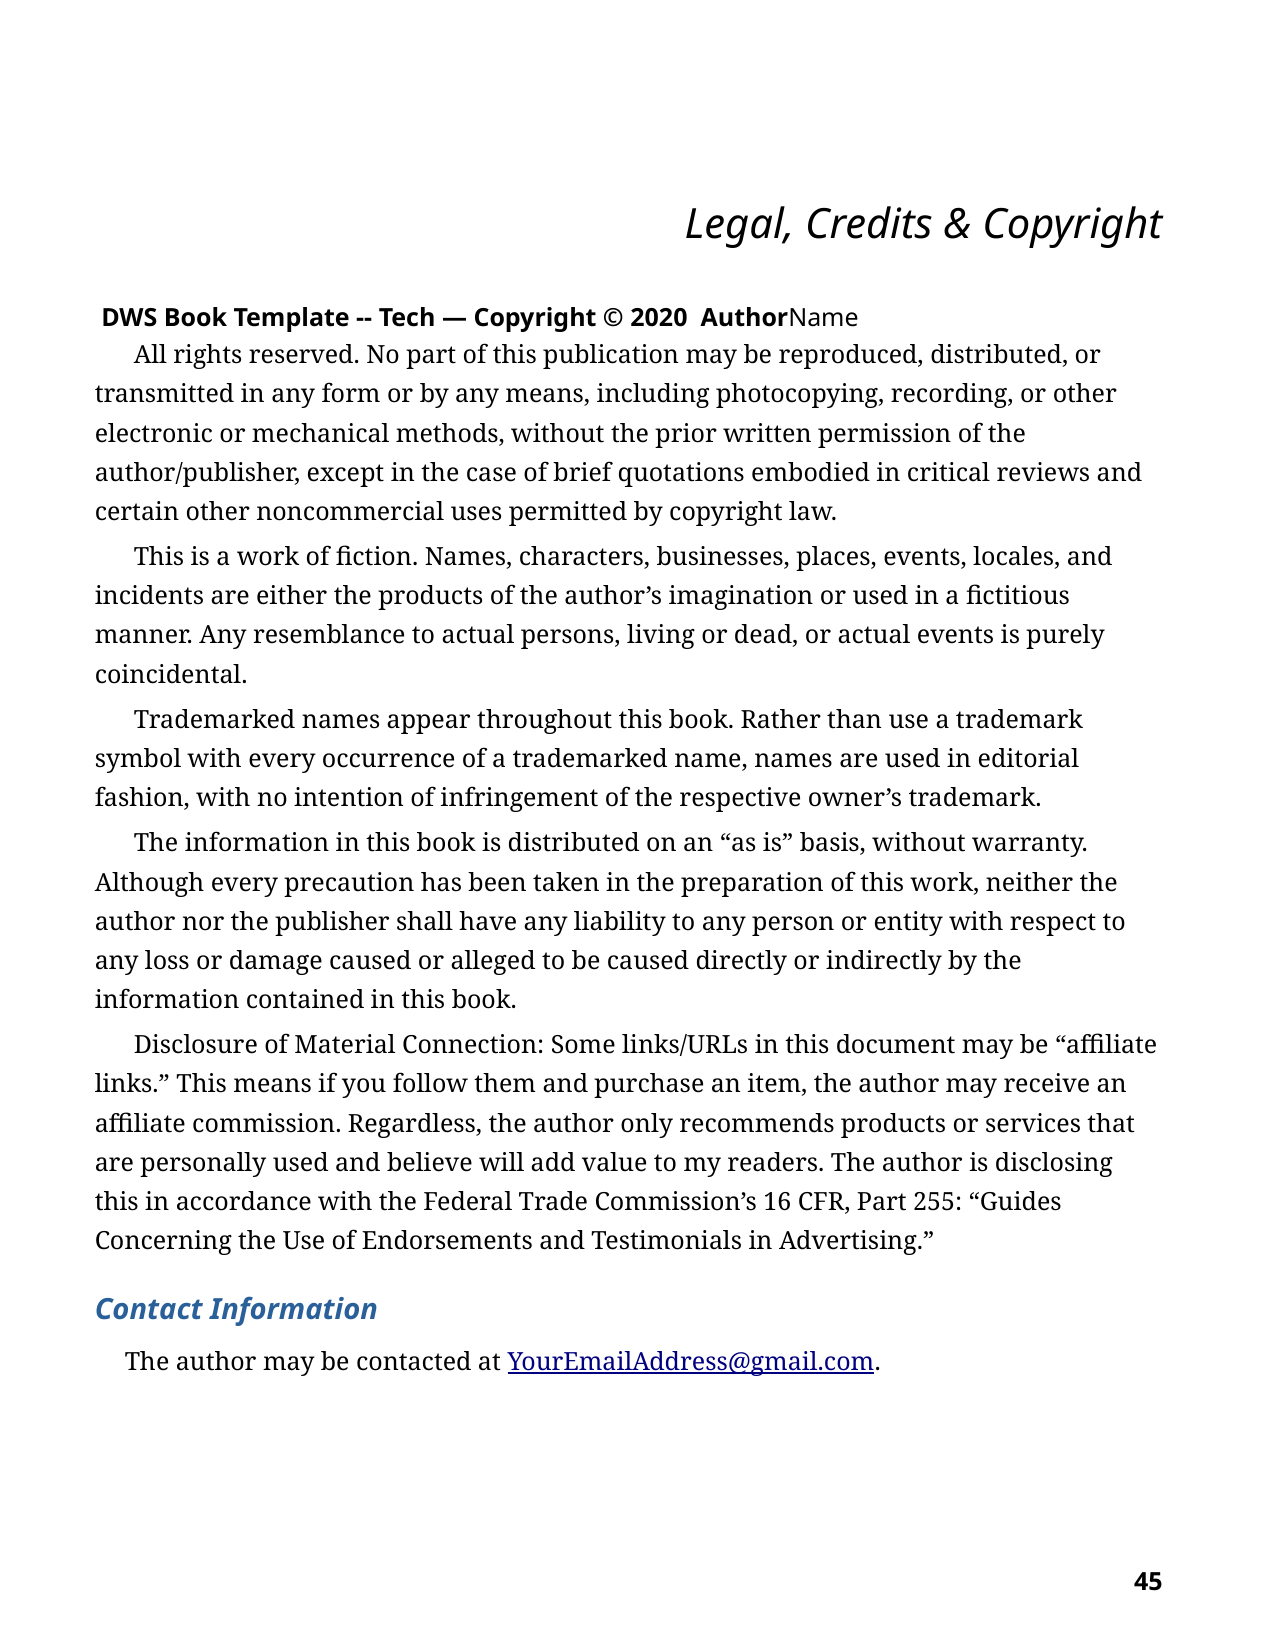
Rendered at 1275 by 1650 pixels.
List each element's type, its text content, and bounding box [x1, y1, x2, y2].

text Disclosure of Material Connection: Some links/URLs in this document may be “affiliate links.” This means if you follow them and purchase an item, the author may receive an affiliate commission. Regardless, the author only recommends products or services that are personally used and believe will add value to my readers. The author is disclosing this in accordance with the Federal Trade Commission’s 16 CFR, Part 255: “Guides Concerning the Use of Endorsements and Testimonials in Advertising.” [94, 1027, 1162, 1257]
text DWS Book Template -- Tech — Copyright © 2020 AuthorName [94, 300, 1162, 334]
text The author may be contacted at YourEmailAddress@gmail.com. [94, 1343, 1162, 1377]
subtitle Contact Information [94, 1289, 1162, 1328]
subtitle Legal, Credits & Copyright [94, 194, 1162, 251]
text All rights reserved. No part of this publication may be reproduced, distributed, or transmitted in any form or by any means, including photocopying, recording, or other electronic or mechanical methods, without the prior written permission of the author/publisher, except in the case of brief quotations embodied in critical reviews and certain other noncommercial uses permitted by copyright law. [94, 337, 1162, 528]
text Trademarked names appear throughout this book. Rather than use a trademark symbol with every occurrence of a trademarked name, names are used in editorial fashion, with no intention of infringement of the respective owner’s trademark. [94, 702, 1162, 814]
text This is a work of fiction. Names, characters, businesses, places, events, locales, and incidents are either the products of the author’s imagination or used in a fictitious manner. Any resemblance to actual persons, living or dead, or actual events is purely coincidental. [94, 539, 1162, 690]
text The information in this book is distributed on an “as is” basis, without warranty. Although every precaution has been taken in the preparation of this work, neither the author nor the publisher shall have any liability to any person or entity with respect to any loss or damage caused or alleged to be caused directly or indirectly by the information contained in this book. [94, 825, 1162, 1016]
